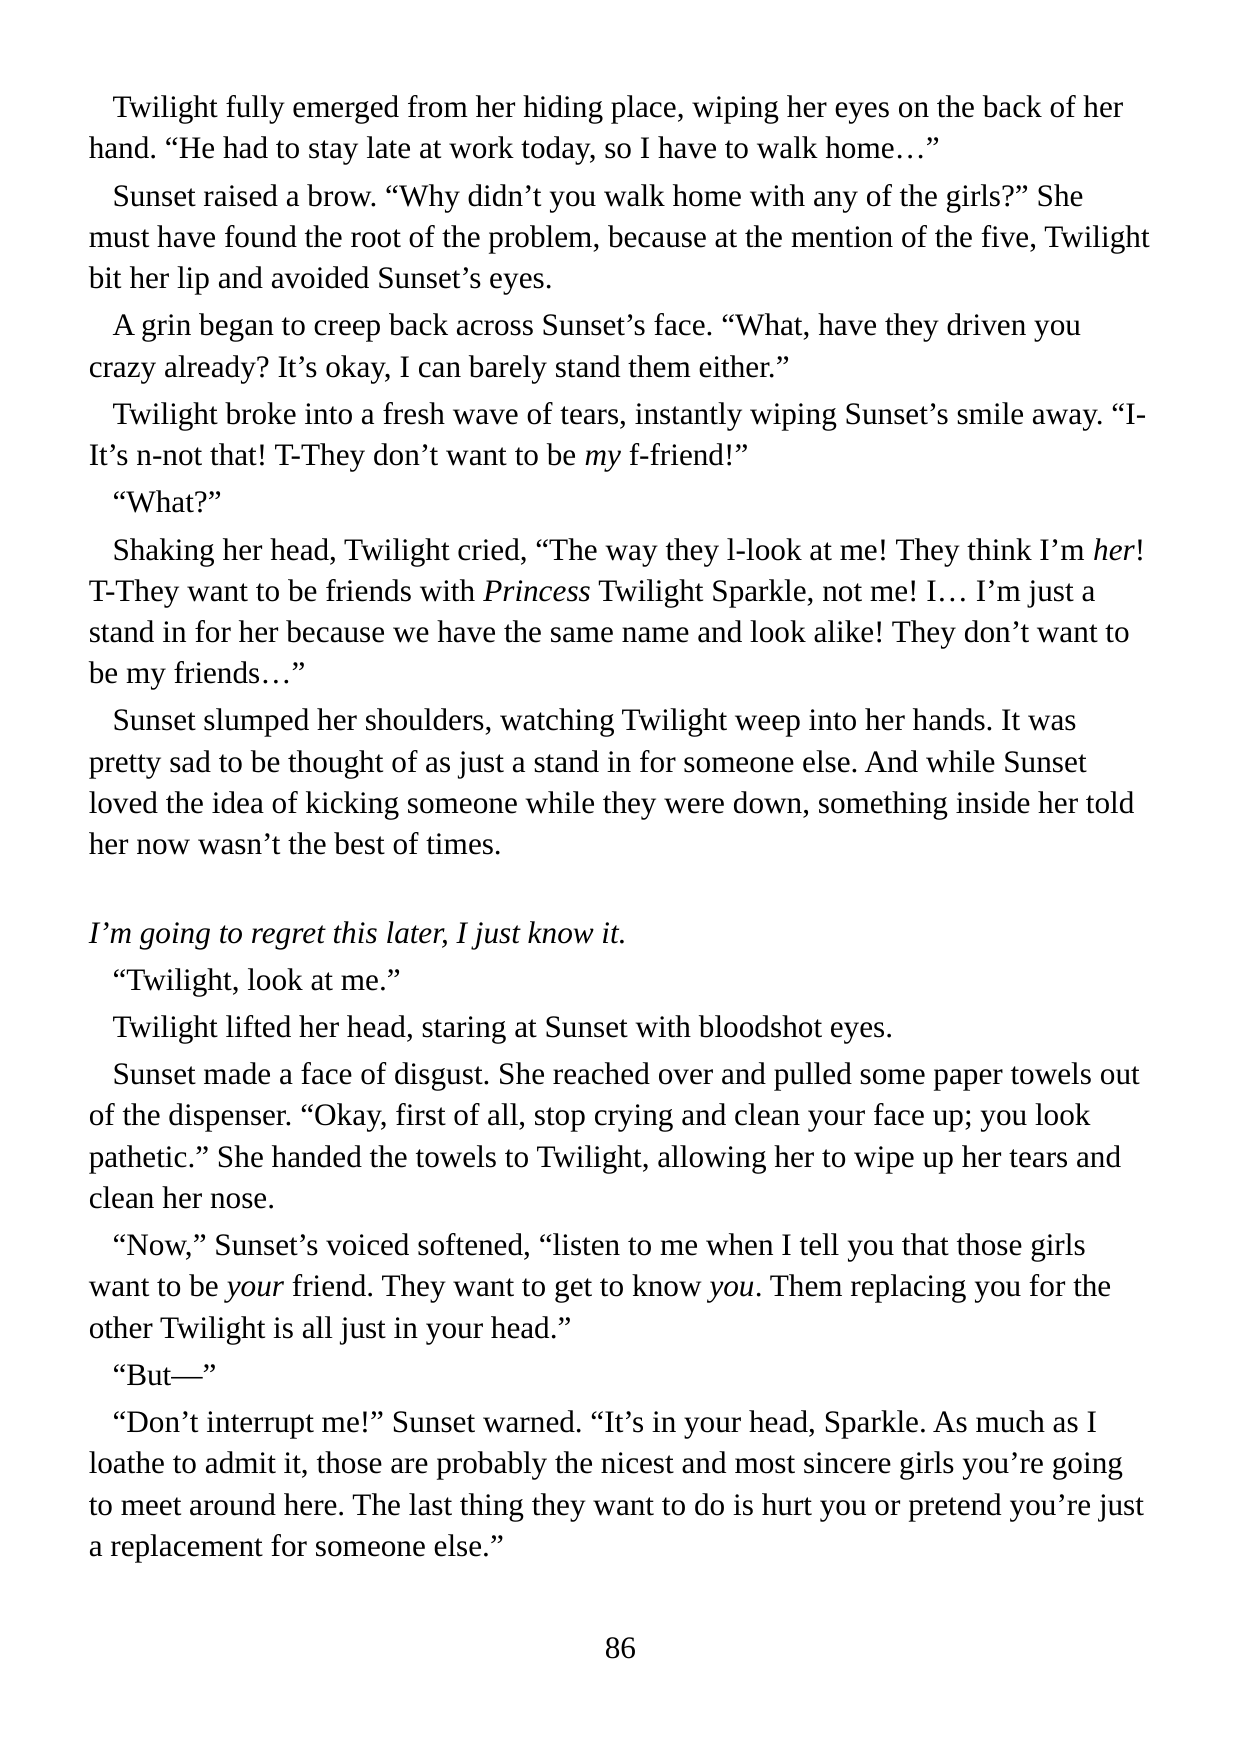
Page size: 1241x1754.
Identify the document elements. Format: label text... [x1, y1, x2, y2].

text Shaking her head, Twilight cried, “The way they l-look at me! They think I’m her! T-They want to be friends with Princess Twilight Sparkle, not me! I… I’m just a stand in for her because we have the same name and look alike! They don’t want to be my friends…” [88, 531, 1152, 690]
text Twilight broke into a fresh wave of tears, instantly wiping Sunset’s smile away. “I-It’s n-not that! T-They don’t want to be my f-friend!” [88, 395, 1152, 472]
text Twilight fully emerged from her hiding place, wiping her eyes on the back of her hand. “He had to stay late at work today, so I have to walk home…” [88, 88, 1152, 166]
text “Twilight, look at me.” [88, 961, 1152, 997]
text Sunset raised a brow. “Why didn’t you walk home with any of the girls?” She must have found the root of the problem, because at the mention of the five, Twilight bit her lip and avoided Sunset’s eyes. [88, 177, 1152, 295]
text Sunset slumped her shoulders, watching Twilight weep into her hands. It was pretty sad to be thought of as just a stand in for someone else. And while Sunset loved the idea of kicking someone while they were down, something inside her told her now wasn’t the best of times. [88, 702, 1152, 861]
text Sunset made a face of disgust. She reached over and pulled some paper towels out of the dispenser. “Okay, first of all, stop crying and clean your face up; you look pathetic.” She handed the towels to Twilight, allowing her to wipe up her tears and clean her nose. [88, 1055, 1152, 1215]
text Twilight lifted her head, staring at Sunset with bloodshot eyes. [88, 1008, 1152, 1044]
text “But—” [88, 1356, 1152, 1392]
text “Now,” Sunset’s voiced softened, “listen to me when I tell you that those girls want to be your friend. They want to get to know you. Them replacing you for the other Twilight is all just in your head.” [88, 1226, 1152, 1345]
text “Don’t interrupt me!” Sunset warned. “It’s in your head, Sparkle. As much as I loathe to admit it, those are probably the nicest and most sincere girls you’re going to meet around here. The last thing they want to do is hurt you or pretend you’re just a replacement for someone else.” [88, 1403, 1152, 1563]
text I’m going to regret this later, I just know it. [88, 873, 1152, 950]
text “What?” [88, 483, 1152, 519]
text A grin began to creep back across Sunset’s face. “What, have they driven you crazy already? It’s okay, I can barely stand them either.” [88, 307, 1152, 384]
